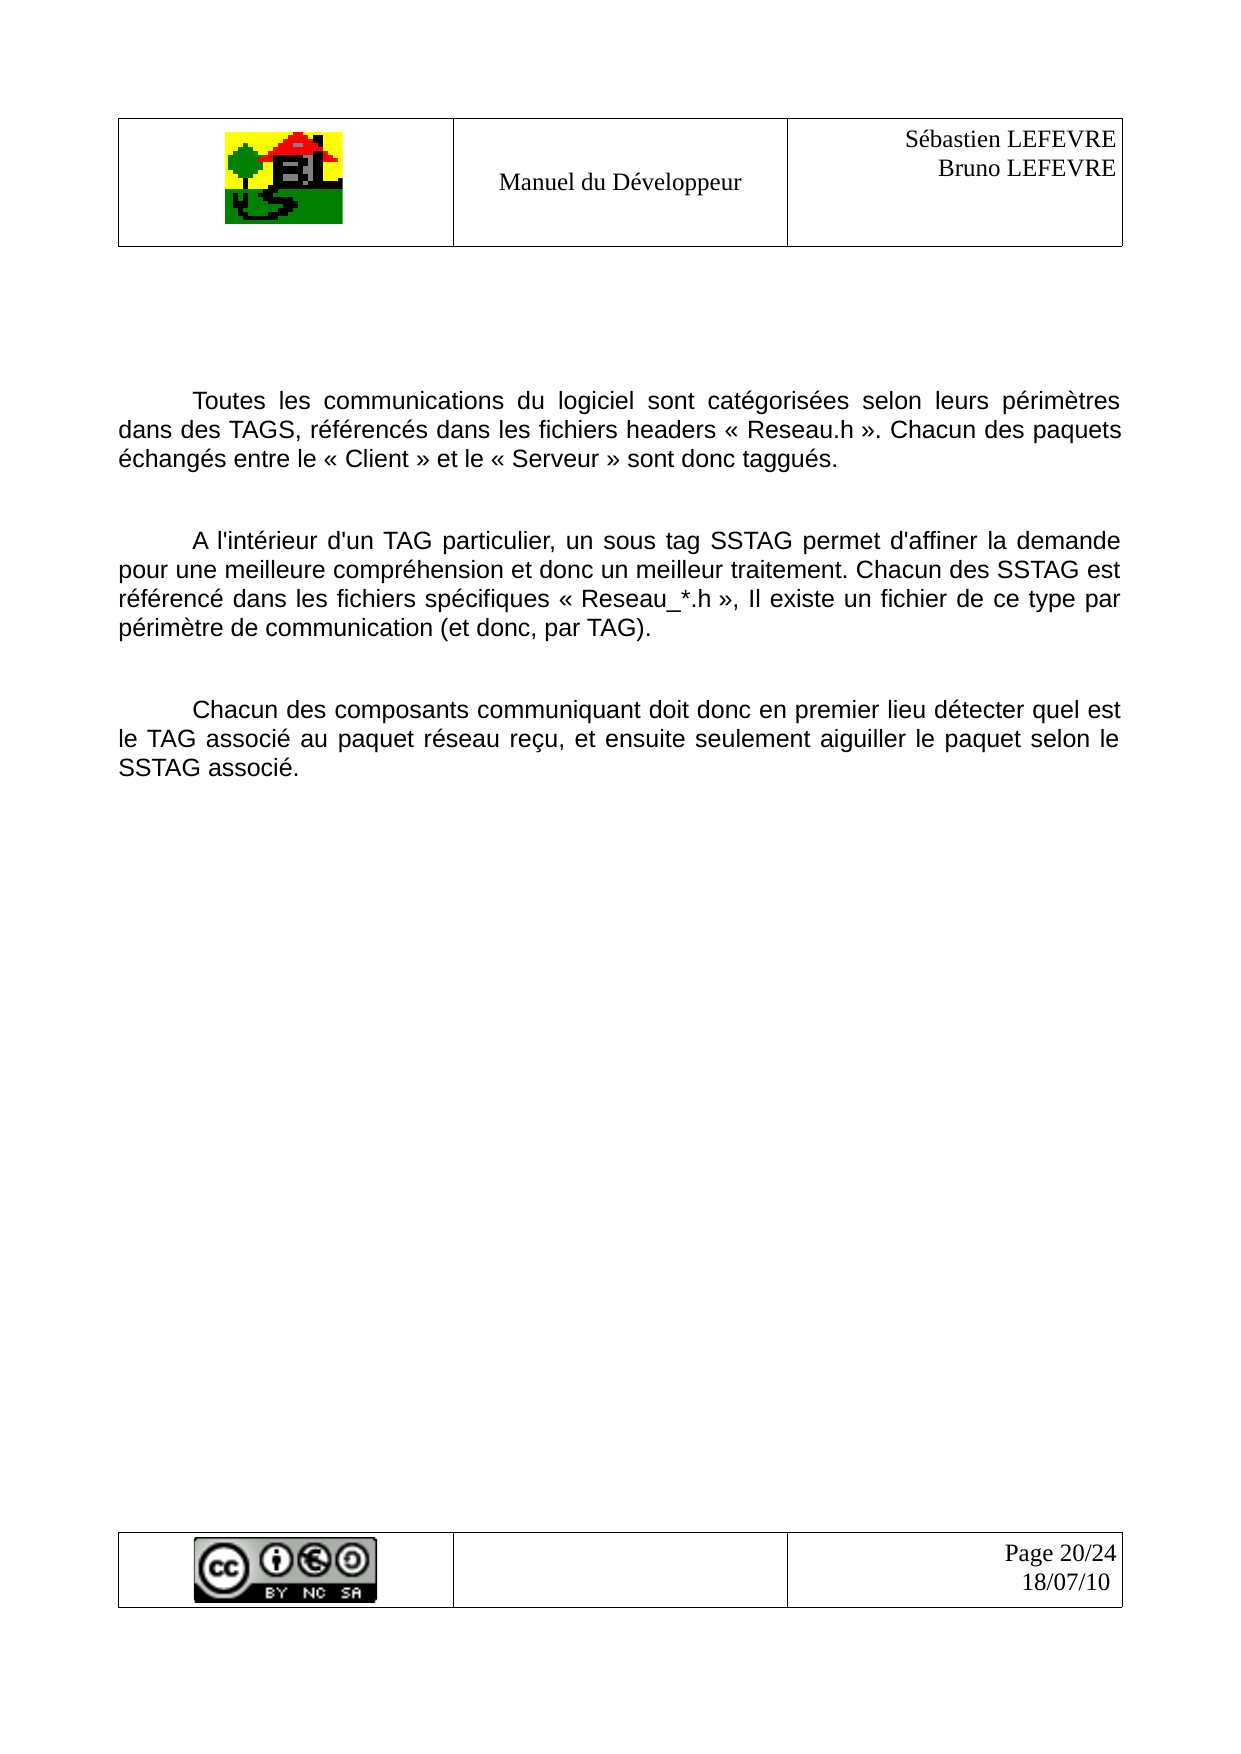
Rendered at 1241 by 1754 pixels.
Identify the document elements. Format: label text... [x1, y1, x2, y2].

text Toutes les communications du logiciel sont catégorisées selon leurs périmètres dans des TAGS, référencés dans les fichiers headers « Reseau.h ». Chacun des paquets échangés entre le « Client » et le « Serveur » sont donc taggués. [118, 386, 1122, 473]
picture [193, 1537, 378, 1603]
text Chacun des composants communiquant doit donc en premier lieu détecter quel est le TAG associé au paquet réseau reçu, et ensuite seulement aiguiller le paquet selon le SSTAG associé. [118, 695, 1122, 781]
text A l'intérieur d'un TAG particulier, un sous tag SSTAG permet d'affiner la demande pour une meilleure compréhension et donc un meilleur traitement. Chacun des SSTAG est référencé dans les fichiers spécifiques « Reseau_*.h », Il existe un fichier de ce type par périmètre de communication (et donc, par TAG). [118, 526, 1122, 641]
picture [225, 132, 343, 224]
